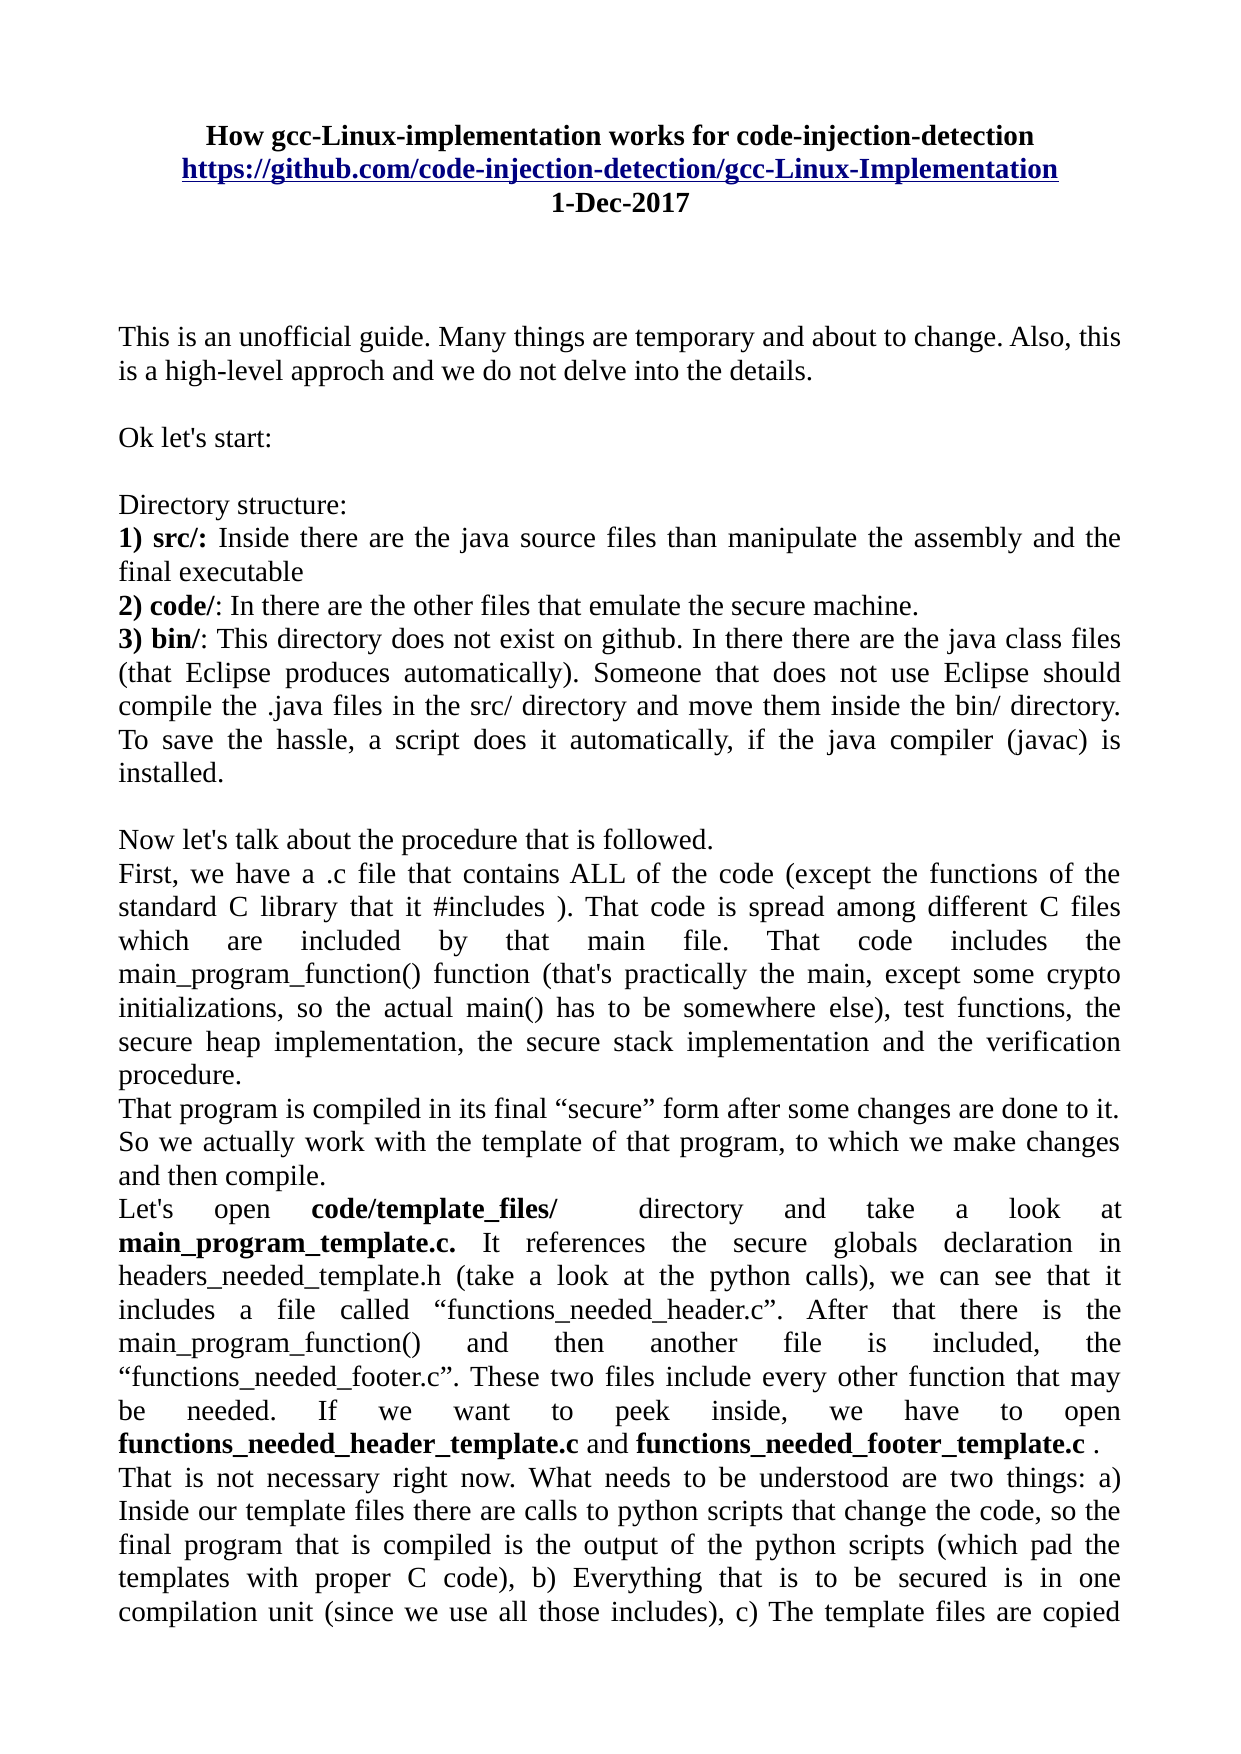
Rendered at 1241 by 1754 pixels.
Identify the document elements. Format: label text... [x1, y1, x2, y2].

text 3) bin/: This directory does not exist on github. In there there are the java class files (that Eclipse produces automatically). Someone that does not use Eclipse should compile the .java files in the src/ directory and move them inside the bin/ directory. To save the hassle, a script does it automatically, if the java compiler (javac) is installed. [118, 621, 1122, 789]
text Let's open code/template_files/ directory and take a look at main_program_template.c. It references the secure globals declaration in headers_needed_template.h (take a look at the python calls), we can see that it includes a file called “functions_needed_header.c”. After that there is the main_program_function() and then another file is included, the “functions_needed_footer.c”. These two files include every other function that may be needed. If we want to peek inside, we have to open functions_needed_header_template.c and functions_needed_footer_template.c . [118, 1191, 1122, 1460]
text That is not necessary right now. What needs to be understood are two things: a) Inside our template files there are calls to python scripts that change the code, so the final program that is compiled is the output of the python scripts (which pad the templates with proper C code), b) Everything that is to be secured is in one compilation unit (since we use all those includes), c) The template files are copied [118, 1460, 1122, 1627]
text Now let's talk about the procedure that is followed. [118, 822, 1122, 856]
text Ok let's start: [118, 420, 1122, 453]
text 1-Dec-2017 [118, 185, 1122, 219]
text First, we have a .c file that contains ALL of the code (except the functions of the standard C library that it #includes ). That code is spread among different C files which are included by that main file. That code includes the main_program_function() function (that's practically the main, except some crypto initializations, so the actual main() has to be somewhere else), test functions, the secure heap implementation, the secure stack implementation and the verification procedure. [118, 856, 1122, 1091]
text https://github.com/code-injection-detection/gcc-Linux-Implementation [118, 152, 1122, 185]
text Directory structure: [118, 487, 1122, 521]
text 1) src/: Inside there are the java source files than manipulate the assembly and the final executable [118, 521, 1122, 588]
text This is an unofficial guide. Many things are temporary and about to change. Also, this is a high-level approch and we do not delve into the details. [118, 319, 1122, 386]
text How gcc-Linux-implementation works for code-injection-detection [118, 118, 1122, 152]
text That program is compiled in its final “secure” form after some changes are done to it. So we actually work with the template of that program, to which we make changes and then compile. [118, 1091, 1122, 1191]
text 2) code/: In there are the other files that emulate the secure machine. [118, 588, 1122, 621]
